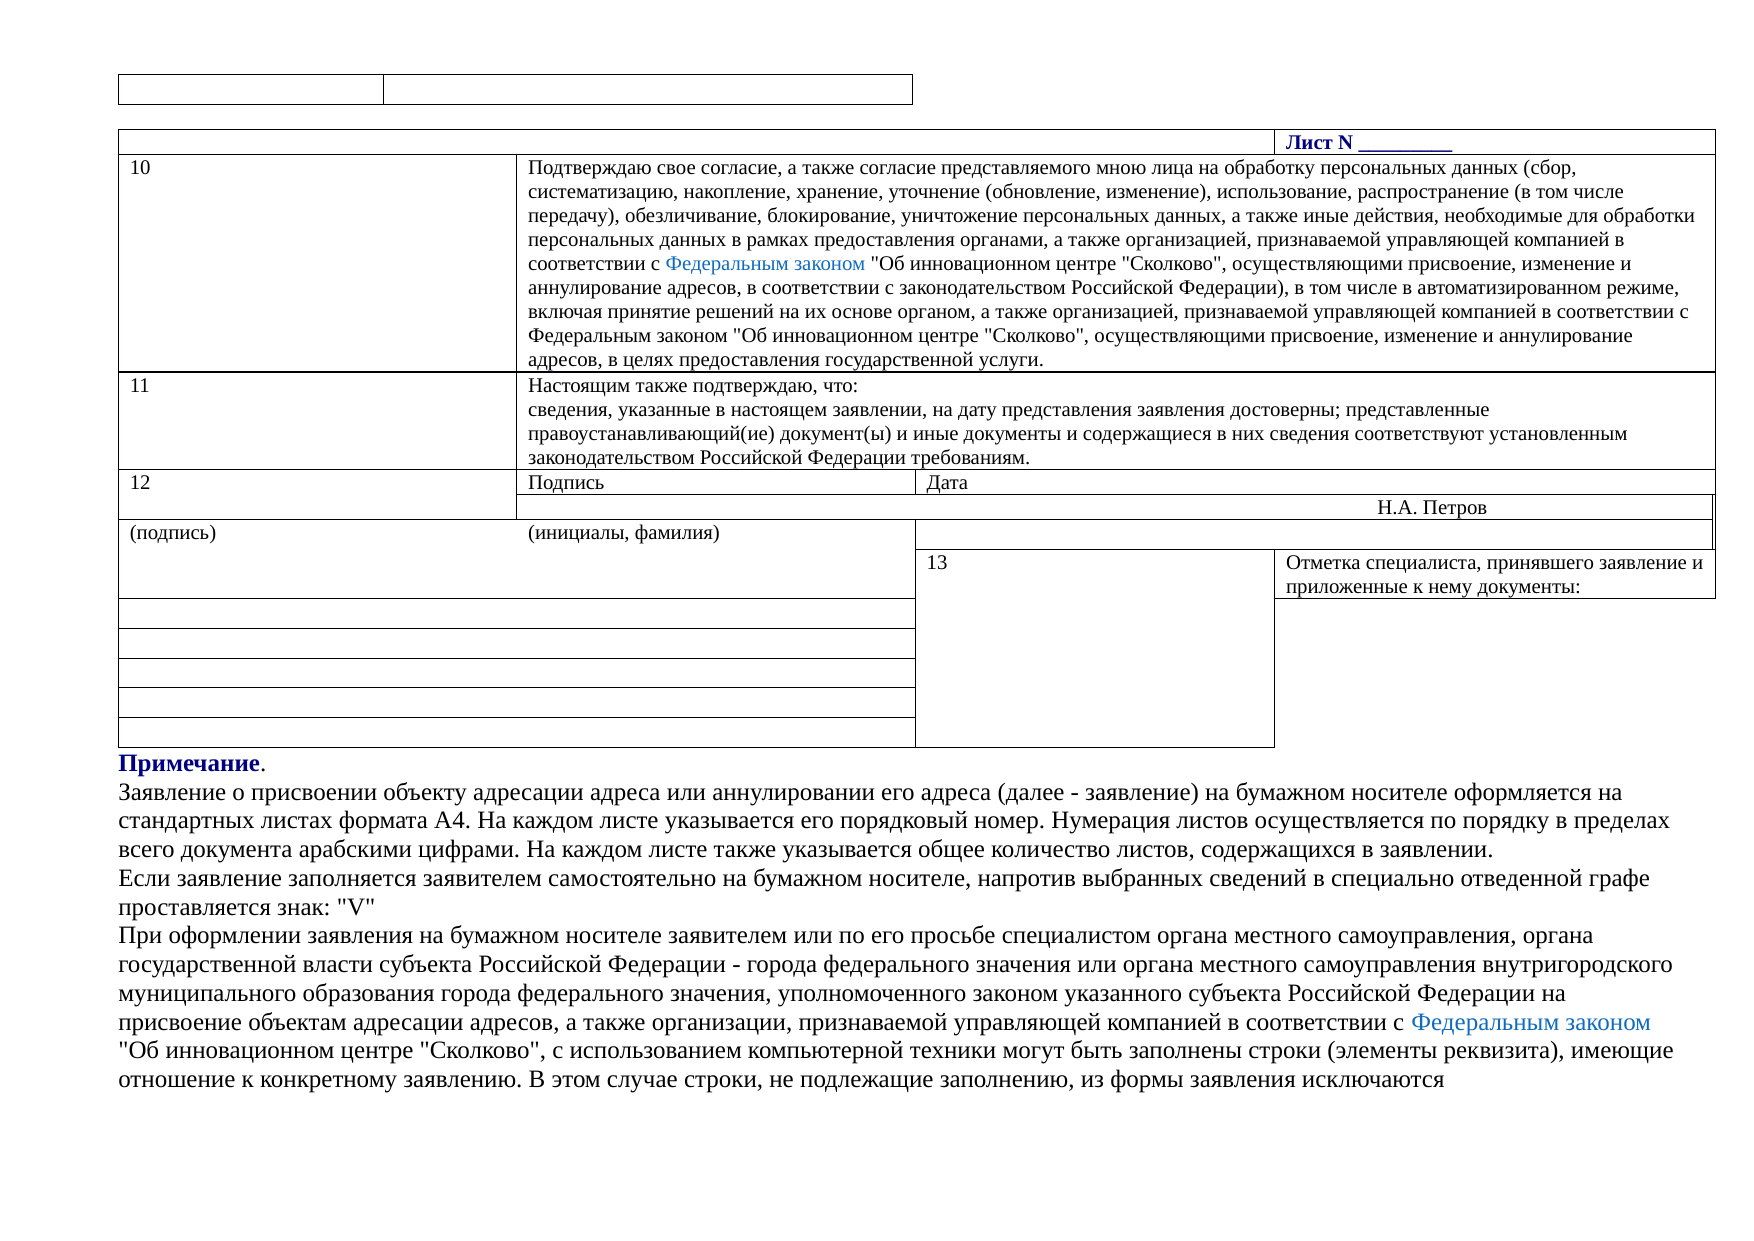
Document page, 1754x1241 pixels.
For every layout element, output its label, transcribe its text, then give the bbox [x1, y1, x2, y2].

table_cell [119, 718, 915, 747]
table_cell [119, 599, 915, 628]
table_cell 12 [119, 470, 516, 519]
text При оформлении заявления на бумажном носителе заявителем или по его просьбе специалистом органа местного самоуправления, органа государственной власти субъекта Российской Федерации - города федерального значения или органа местного самоуправления внутригородского муниципального образования города федерального значения, уполномоченного законом указанного субъекта Российской Федерации на присвоение объектам адресации адресов, а также организации, признаваемой управляющей компанией в соответствии с Федеральным законом "Об инновационном центре "Сколково", с использованием компьютерной техники могут быть заполнены строки (элементы реквизита), имеющие отношение к конкретному заявлению. В этом случае строки, не подлежащие заполнению, из формы заявления исключаются [118, 920, 1695, 1093]
table_header [119, 130, 1274, 154]
table_cell 10 [119, 155, 516, 371]
table_cell [119, 629, 915, 657]
table_cell Отметка специалиста, принявшего заявление и приложенные к нему документы: [1275, 550, 1715, 598]
table_cell [119, 75, 383, 104]
text Заявление о присвоении объекту адресации адреса или аннулировании его адреса (далее - заявление) на бумажном носителе оформляется на стандартных листах формата А4. На каждом листе указывается его порядковый номер. Нумерация листов осуществляется по порядку в пределах всего документа арабскими цифрами. На каждом листе также указывается общее количество листов, содержащихся в заявлении. [118, 777, 1695, 863]
table_cell Дата [916, 470, 1715, 494]
table_cell [384, 75, 912, 104]
table_cell Подтверждаю свое согласие, а также согласие представляемого мною лица на обработку персональных данных (сбор, систематизацию, накопление, хранение, уточнение (обновление, изменение), использование, распространение (в том числе передачу), обезличивание, блокирование, уничтожение персональных данных, а также иные действия, необходимые для обработки персональных данных в рамках предоставления органами, а также организацией, признаваемой управляющей компанией в соответствии с Федеральным законом "Об инновационном центре "Сколково", осуществляющими присвоение, изменение и аннулирование адресов, в соответствии с законодательством Российской Федерации), в том числе в автоматизированном режиме, включая принятие решений на их основе органом, а также организацией, признаваемой управляющей компанией в соответствии с Федеральным законом "Об инновационном центре "Сколково", осуществляющими присвоение, изменение и аннулирование адресов, в целях предоставления государственной услуги. [517, 155, 1715, 371]
table_cell Подпись [517, 470, 915, 494]
table_cell [119, 688, 915, 717]
text Если заявление заполняется заявителем самостоятельно на бумажном носителе, напротив выбранных сведений в специально отведенной графе проставляется знак: "V" [118, 863, 1695, 920]
table_cell [517, 495, 915, 519]
table_cell [119, 659, 915, 687]
table_header Лист N _________ [1275, 130, 1715, 154]
table_cell 13 [916, 550, 1274, 747]
table_cell Н.А. Петров [1314, 495, 1712, 519]
table_cell (инициалы, фамилия) [517, 520, 915, 598]
table_cell 11 [119, 373, 516, 469]
text Примечание. [118, 748, 1695, 777]
table_cell Настоящим также подтверждаю, что: сведения, указанные в настоящем заявлении, на дату представления заявления достоверны; представленные правоустанавливающий(ие) документ(ы) и иные документы и содержащиеся в них сведения соответствуют установленным законодательством Российской Федерации требованиям. [517, 373, 1715, 469]
table_cell (подпись) [119, 520, 517, 598]
table_cell [915, 495, 1314, 519]
